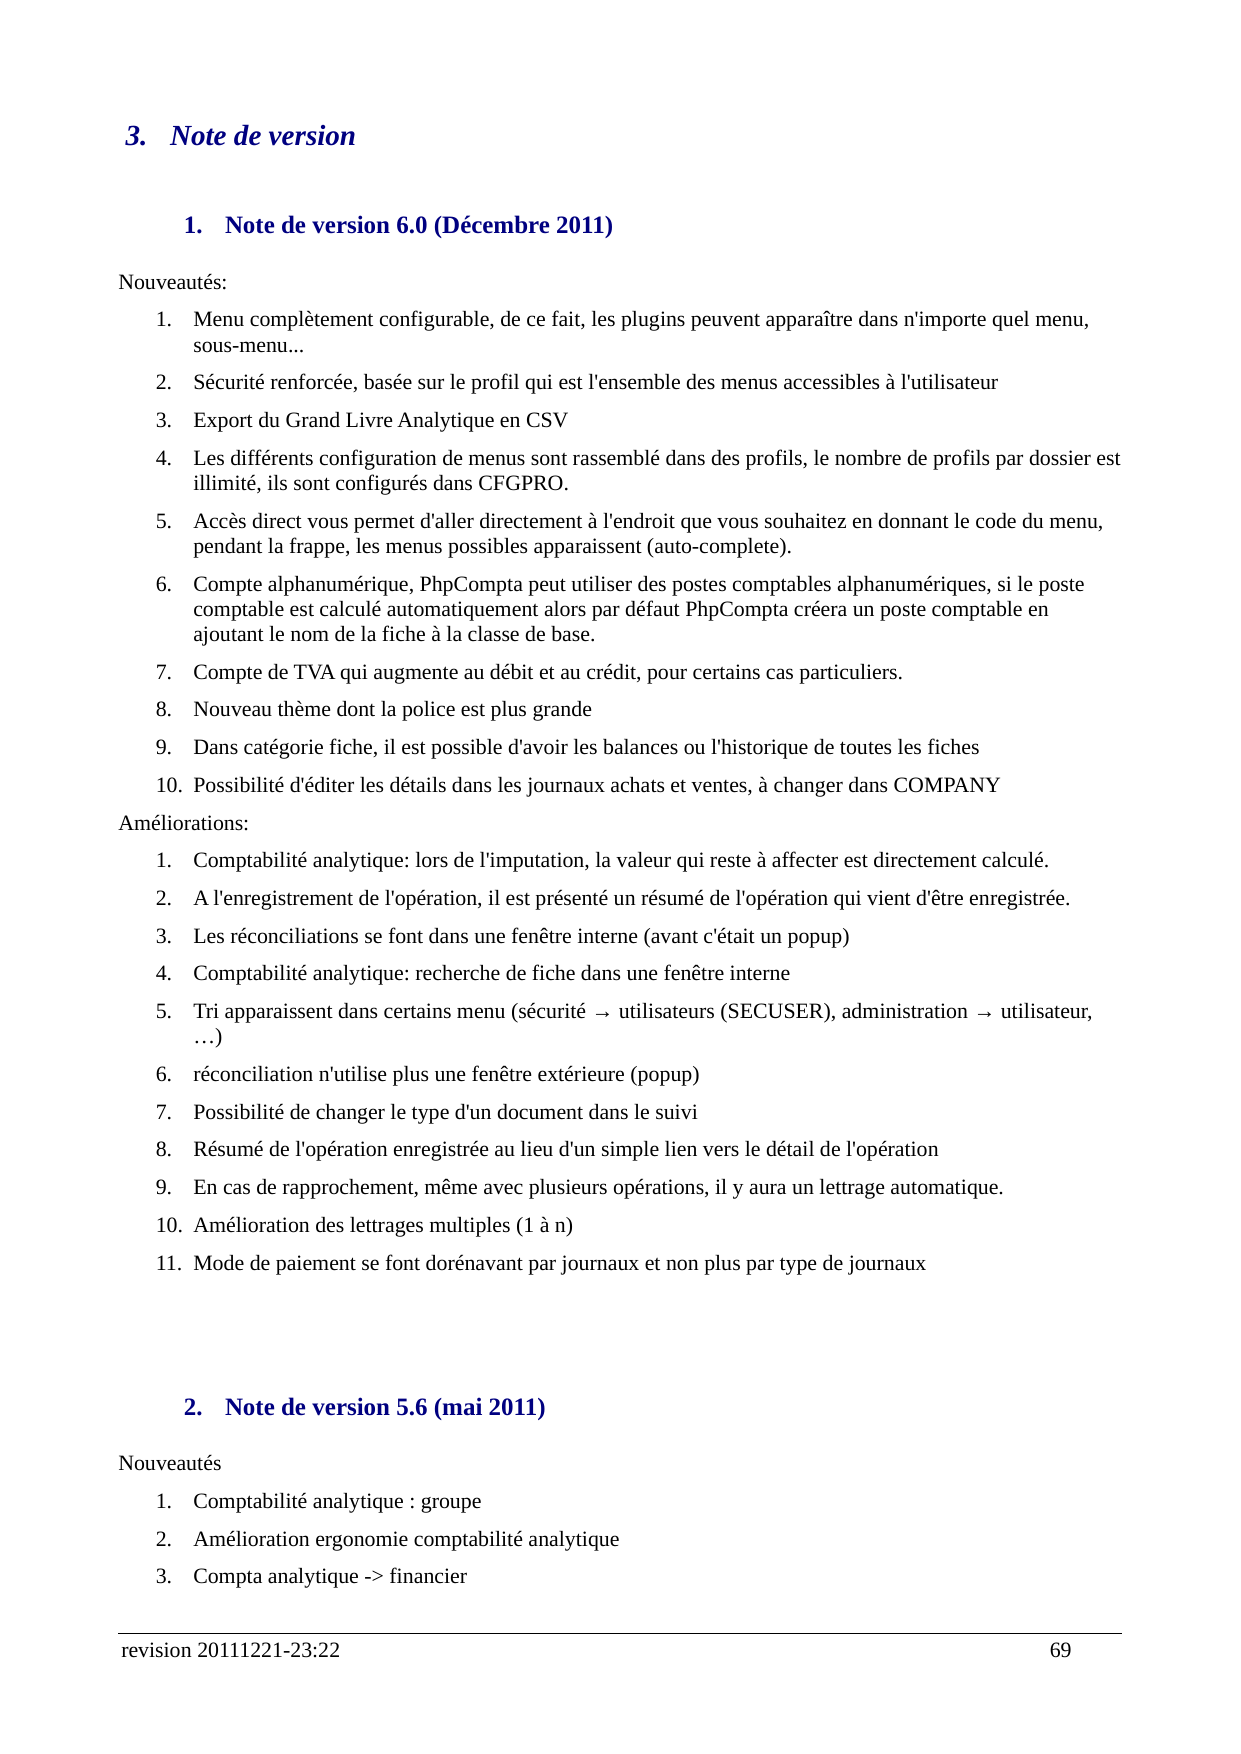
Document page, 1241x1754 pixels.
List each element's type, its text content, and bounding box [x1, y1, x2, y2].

list Menu complètement configurable, de ce fait, les plugins peuvent apparaître dans n'importe quel menu, sous-menu... [156, 306, 1122, 357]
text Nouveautés [118, 1450, 1122, 1476]
list Sécurité renforcée, basée sur le profil qui est l'ensemble des menus accessibles à l'utilisateur [156, 369, 1122, 394]
list Comptabilité analytique: recherche de fiche dans une fenêtre interne [156, 960, 1122, 986]
subtitle Note de version 6.0 (Décembre 2011) [177, 211, 1122, 239]
list réconciliation n'utilise plus une fenêtre extérieure (popup) [156, 1061, 1122, 1086]
list Export du Grand Livre Analytique en CSV [156, 407, 1122, 432]
subtitle Note de version [118, 118, 1122, 152]
list Les différents configuration de menus sont rassemblé dans des profils, le nombre de profils par dossier est illimité, ils sont configurés dans CFGPRO. [156, 445, 1122, 495]
list En cas de rapprochement, même avec plusieurs opérations, il y aura un lettrage automatique. [156, 1174, 1122, 1199]
text Nouveautés: [118, 269, 1122, 294]
list A l'enregistrement de l'opération, il est présenté un résumé de l'opération qui vient d'être enregistrée. [156, 885, 1122, 910]
list Nouveau thème dont la police est plus grande [156, 696, 1122, 722]
list Les réconciliations se font dans une fenêtre interne (avant c'était un popup) [156, 923, 1122, 948]
list Comptabilité analytique: lors de l'imputation, la valeur qui reste à affecter est directement calculé. [156, 847, 1122, 872]
text Améliorations: [118, 809, 1122, 835]
list Compte alphanumérique, PhpCompta peut utiliser des postes comptables alphanumériques, si le poste comptable est calculé automatiquement alors par défaut PhpCompta créera un poste comptable en ajoutant le nom de la fiche à la classe de base. [156, 571, 1122, 646]
list Comptabilité analytique : groupe [156, 1488, 1122, 1513]
list Compte de TVA qui augmente au débit et au crédit, pour certains cas particuliers. [156, 659, 1122, 684]
list Mode de paiement se font dorénavant par journaux et non plus par type de journaux [156, 1249, 1122, 1275]
list Tri apparaissent dans certains menu (sécurité → utilisateurs (SECUSER), administration → utilisateur, …) [156, 998, 1122, 1048]
subtitle Note de version 5.6 (mai 2011) [177, 1392, 1122, 1421]
list Amélioration ergonomie comptabilité analytique [156, 1526, 1122, 1551]
list Résumé de l'opération enregistrée au lieu d'un simple lien vers le détail de l'opération [156, 1136, 1122, 1162]
list Accès direct vous permet d'aller directement à l'endroit que vous souhaitez en donnant le code du menu, pendant la frappe, les menus possibles apparaissent (auto-complete). [156, 508, 1122, 558]
list Amélioration des lettrages multiples (1 à n) [156, 1212, 1122, 1237]
list Compta analytique -> financier [156, 1563, 1122, 1589]
list Possibilité de changer le type d'un document dans le suivi [156, 1099, 1122, 1124]
list Possibilité d'éditer les détails dans les journaux achats et ventes, à changer dans COMPANY [156, 772, 1122, 797]
list Dans catégorie fiche, il est possible d'avoir les balances ou l'historique de toutes les fiches [156, 734, 1122, 759]
